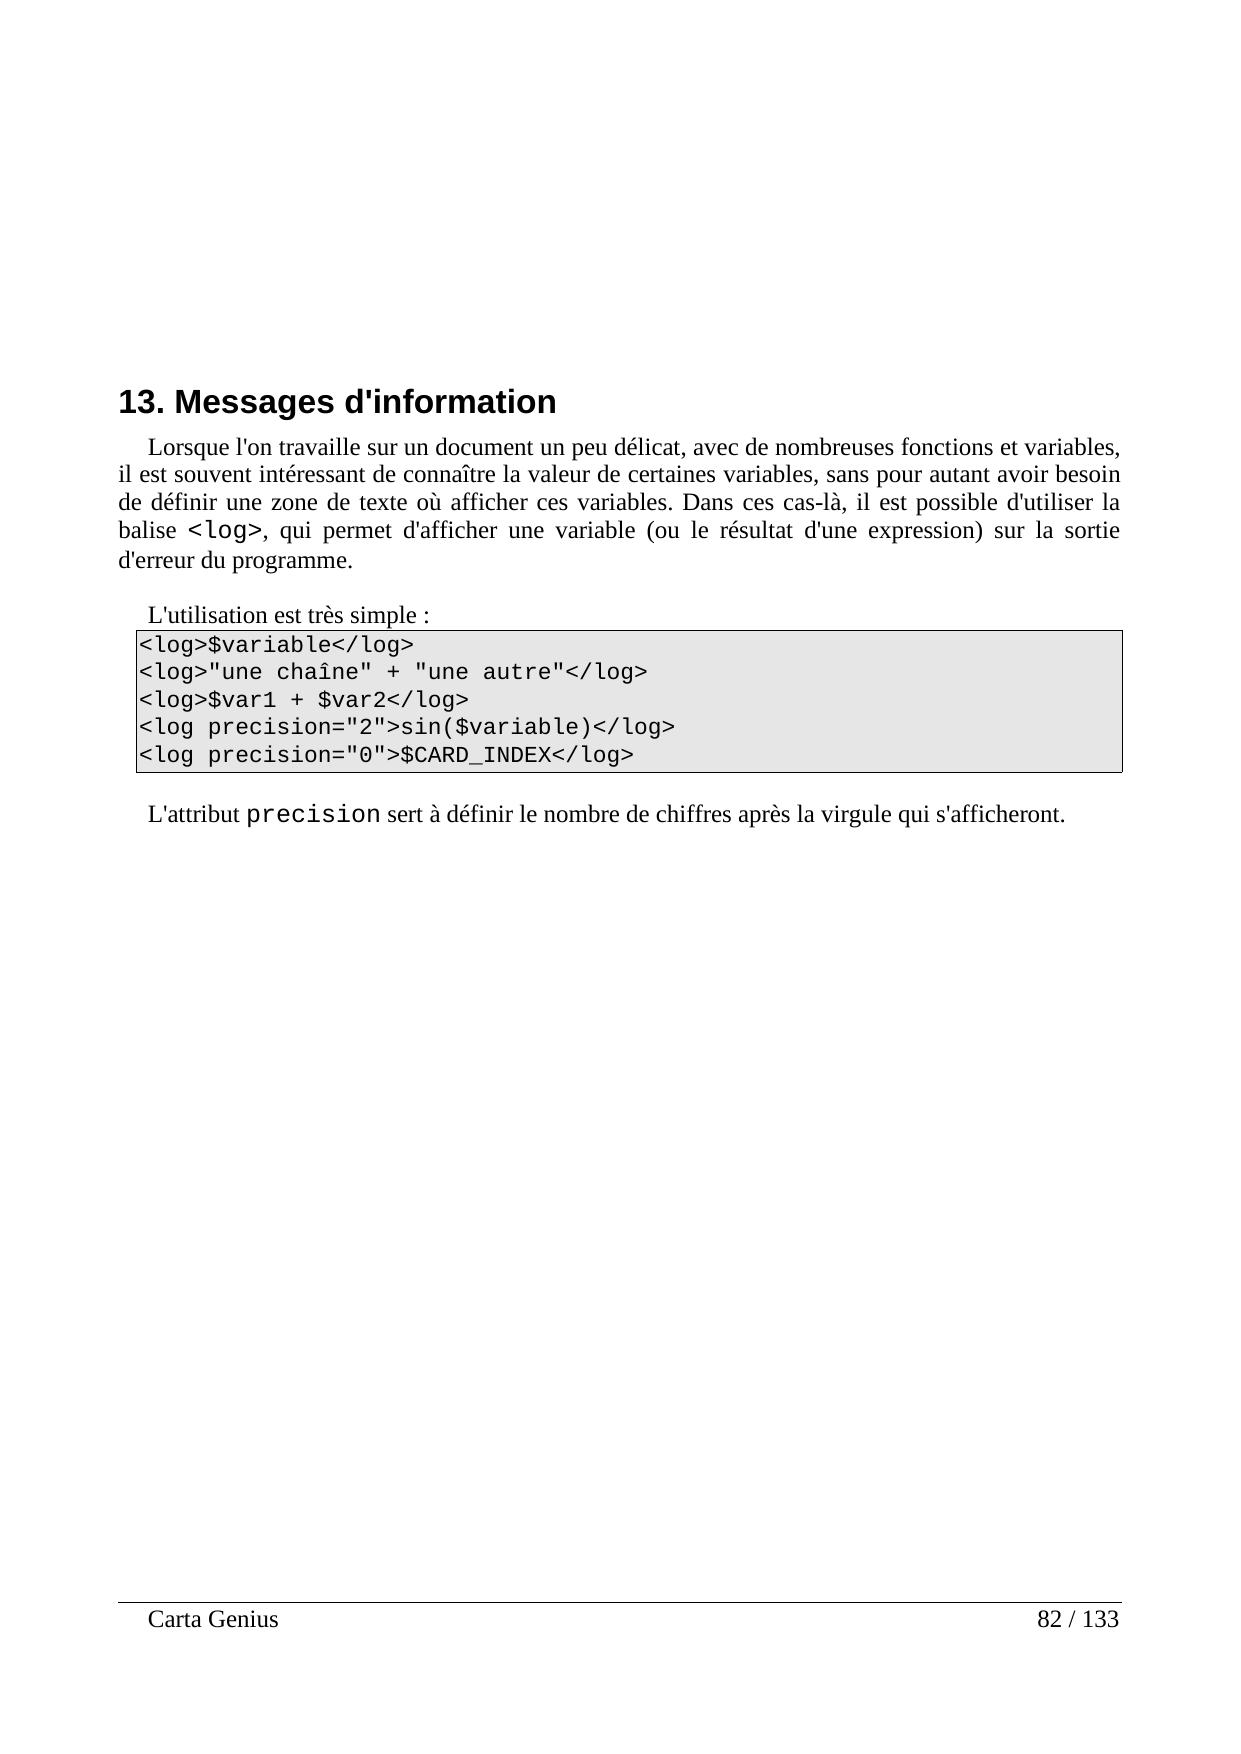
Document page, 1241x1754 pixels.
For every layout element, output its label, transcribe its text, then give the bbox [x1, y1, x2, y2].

text Lorsque l'on travaille sur un document un peu délicat, avec de nombreuses fonctions et variables, il est souvent intéressant de connaître la valeur de certaines variables, sans pour autant avoir besoin de définir une zone de texte où afficher ces variables. Dans ces cas-là, il est possible d'utiliser la balise <log>, qui permet d'afficher une variable (ou le résultat d'une expression) sur la sortie d'erreur du programme. [118, 433, 1122, 573]
text <log>$variable</log> [137, 631, 1122, 657]
text <log precision="2">sin($variable)</log> [137, 712, 1122, 740]
text <log precision="0">$CARD_INDEX</log> [137, 740, 1122, 772]
text <log>"une chaîne" + "une autre"</log> [137, 657, 1122, 685]
subtitle Messages d'information [118, 383, 1122, 421]
text L'attribut precision sert à définir le nombre de chiffres après la virgule qui s'afficheront. [118, 800, 1122, 830]
text <log>$var1 + $var2</log> [137, 685, 1122, 712]
text L'utilisation est très simple : [118, 601, 1122, 629]
